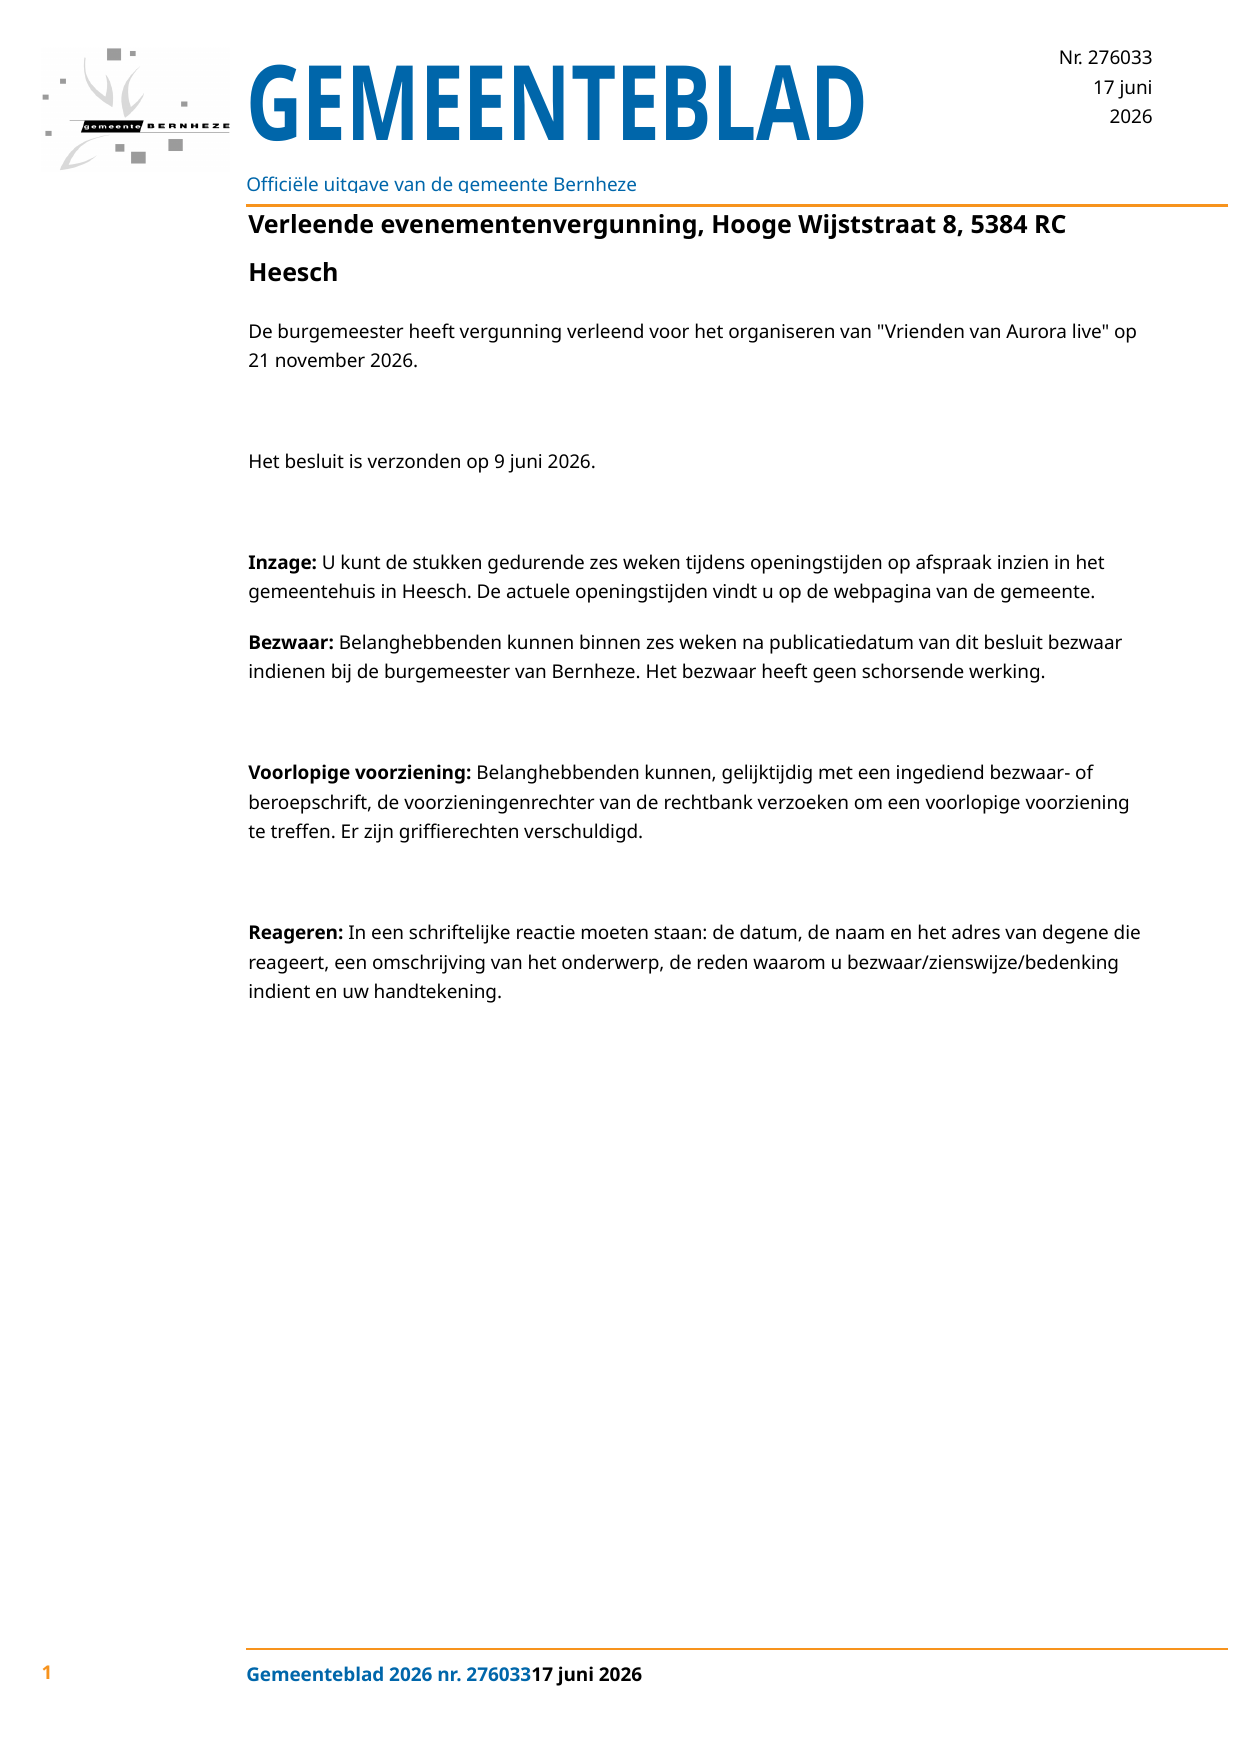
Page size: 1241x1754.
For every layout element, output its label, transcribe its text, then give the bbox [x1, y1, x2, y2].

text Verleende evenementenvergunning, Hooge Wijststraat 8, 5384 RC Heesch [248, 207, 1152, 288]
text De burgemeester heeft vergunning verleend voor het organiseren van "Vrienden van Aurora live" op 21 november 2026. [248, 318, 1152, 373]
picture [41, 47, 231, 172]
text Het besluit is verzonden op 9 juni 2026. [248, 448, 1152, 474]
text Inzage: U kunt de stukken gedurende zes weken tijdens openingstijden op afspraak inzien in het gemeentehuis in Heesch. De actuele openingstijden vindt u op de webpagina van de gemeente. [248, 549, 1152, 604]
text Reageren: In een schriftelijke reactie moeten staan: de datum, de naam en het adres van degene die reageert, een omschrijving van het onderwerp, de reden waarom u bezwaar/zienswijze/bedenking indient en uw handtekening. [248, 919, 1152, 1004]
text Bezwaar: Belanghebbenden kunnen binnen zes weken na publicatiedatum van dit besluit bezwaar indienen bij de burgemeester van Bernheze. Het bezwaar heeft geen schorsende werking. [248, 629, 1152, 684]
text Voorlopige voorziening: Belanghebbenden kunnen, gelijktijdig met een ingediend bezwaar- of beroepschrift, de voorzieningenrechter van de rechtbank verzoeken om een voorlopige voorziening te treffen. Er zijn griffierechten verschuldigd. [248, 759, 1152, 844]
